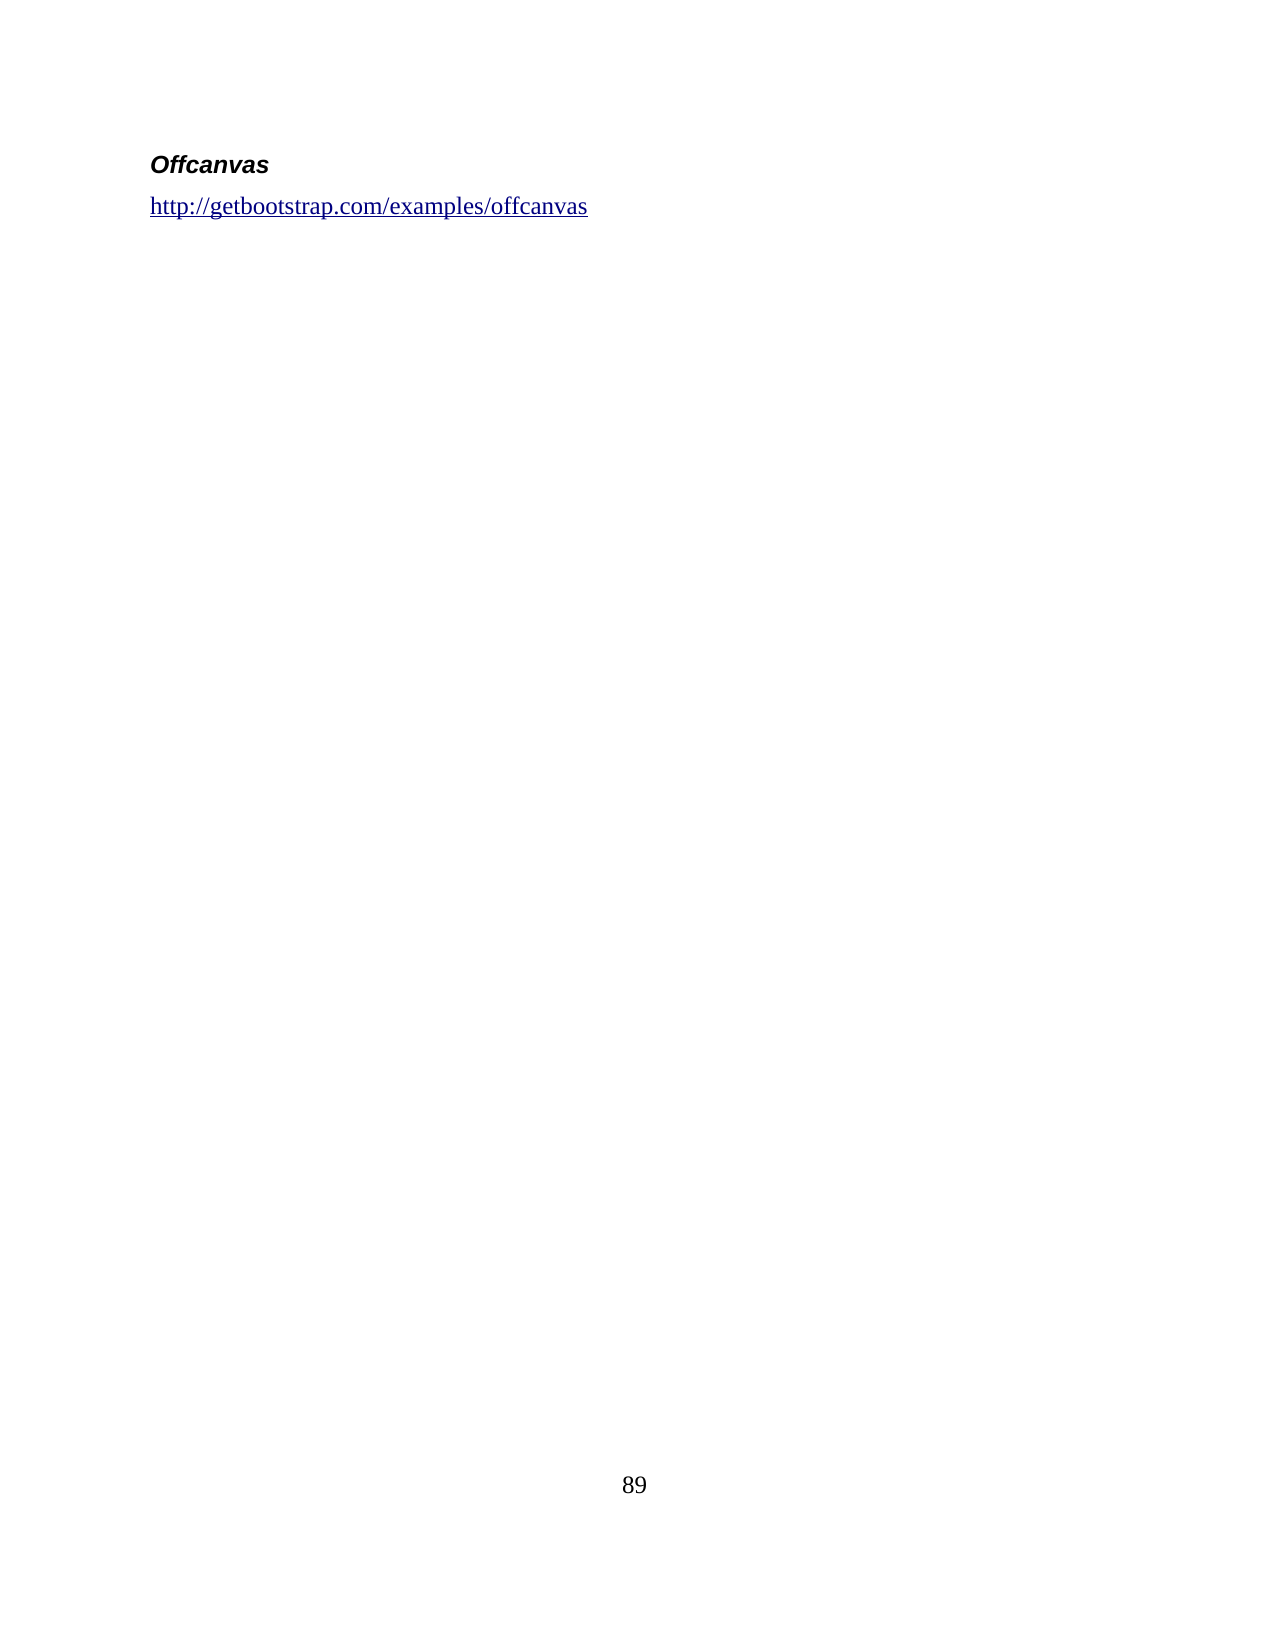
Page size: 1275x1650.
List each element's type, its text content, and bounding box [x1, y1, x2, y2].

text http://getbootstrap.com/examples/offcanvas [150, 191, 1125, 220]
subtitle Offcanvas [150, 150, 1125, 178]
